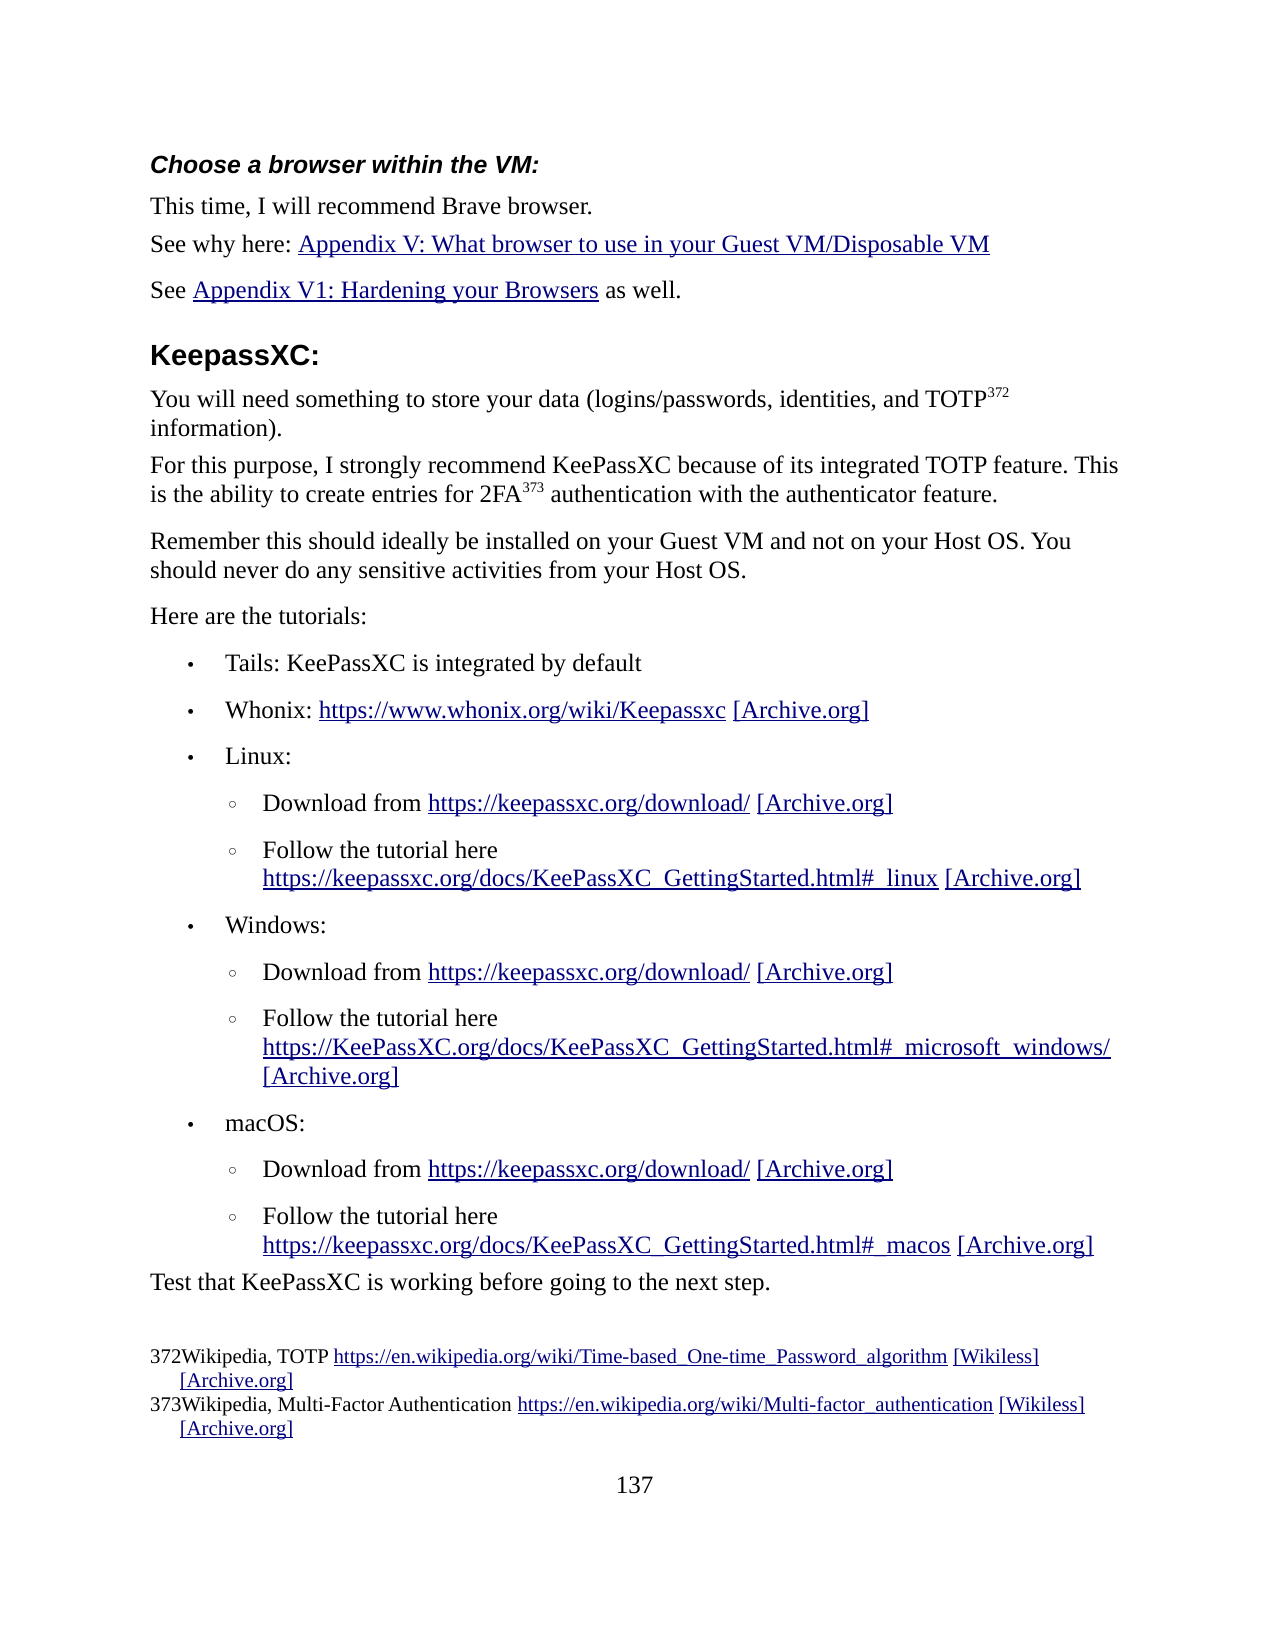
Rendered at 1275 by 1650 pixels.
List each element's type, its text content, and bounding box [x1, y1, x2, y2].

text See Appendix V1: Hardening your Browsers as well. [150, 275, 1125, 304]
list Download from https://keepassxc.org/download/ [Archive.org] [225, 1154, 1125, 1183]
list Follow the tutorial here https://keepassxc.org/docs/KeePassXC_GettingStarted.html#_macos [Archive.org] [225, 1201, 1125, 1258]
list Windows: [187, 910, 1125, 939]
list macOS: [187, 1108, 1125, 1136]
text You will need something to store your data (logins/passwords, identities, and TOTP information). [150, 384, 1125, 442]
subtitle Choose a browser within the VM: [150, 150, 1125, 178]
text Here are the tutorials: [150, 601, 1125, 630]
subtitle KeepassXC: [150, 338, 1125, 372]
list Tails: KeePassXC is integrated by default [187, 648, 1125, 677]
list Whonix: https://www.whonix.org/wiki/Keepassxc [Archive.org] [187, 695, 1125, 723]
text Wikipedia, TOTP https://en.wikipedia.org/wiki/Time-based_One-time_Password_algorithm [Wikiless] [Archive.org] [150, 1344, 1125, 1392]
list Download from https://keepassxc.org/download/ [Archive.org] [225, 957, 1125, 986]
list Linux: [187, 741, 1125, 770]
text This time, I will recommend Brave browser. [150, 191, 1125, 220]
text See why here: Appendix V: What browser to use in your Guest VM/Disposable VM [150, 229, 1125, 257]
list Download from https://keepassxc.org/download/ [Archive.org] [225, 788, 1125, 817]
list Follow the tutorial here https://keepassxc.org/docs/KeePassXC_GettingStarted.html#_linux [Archive.org] [225, 835, 1125, 892]
text Remember this should ideally be installed on your Guest VM and not on your Host OS. You should never do any sensitive activities from your Host OS. [150, 526, 1125, 583]
text Wikipedia, Multi-Factor Authentication https://en.wikipedia.org/wiki/Multi-factor_authentication [Wikiless] [Archive.org] [150, 1392, 1125, 1440]
text For this purpose, I strongly recommend KeePassXC because of its integrated TOTP feature. This is the ability to create entries for 2FA authentication with the authenticator feature. [150, 451, 1125, 508]
list Follow the tutorial here https://KeePassXC.org/docs/KeePassXC_GettingStarted.html#_microsoft_windows/ [Archive.org] [225, 1003, 1125, 1090]
text Test that KeePassXC is working before going to the next step. [150, 1267, 1125, 1296]
